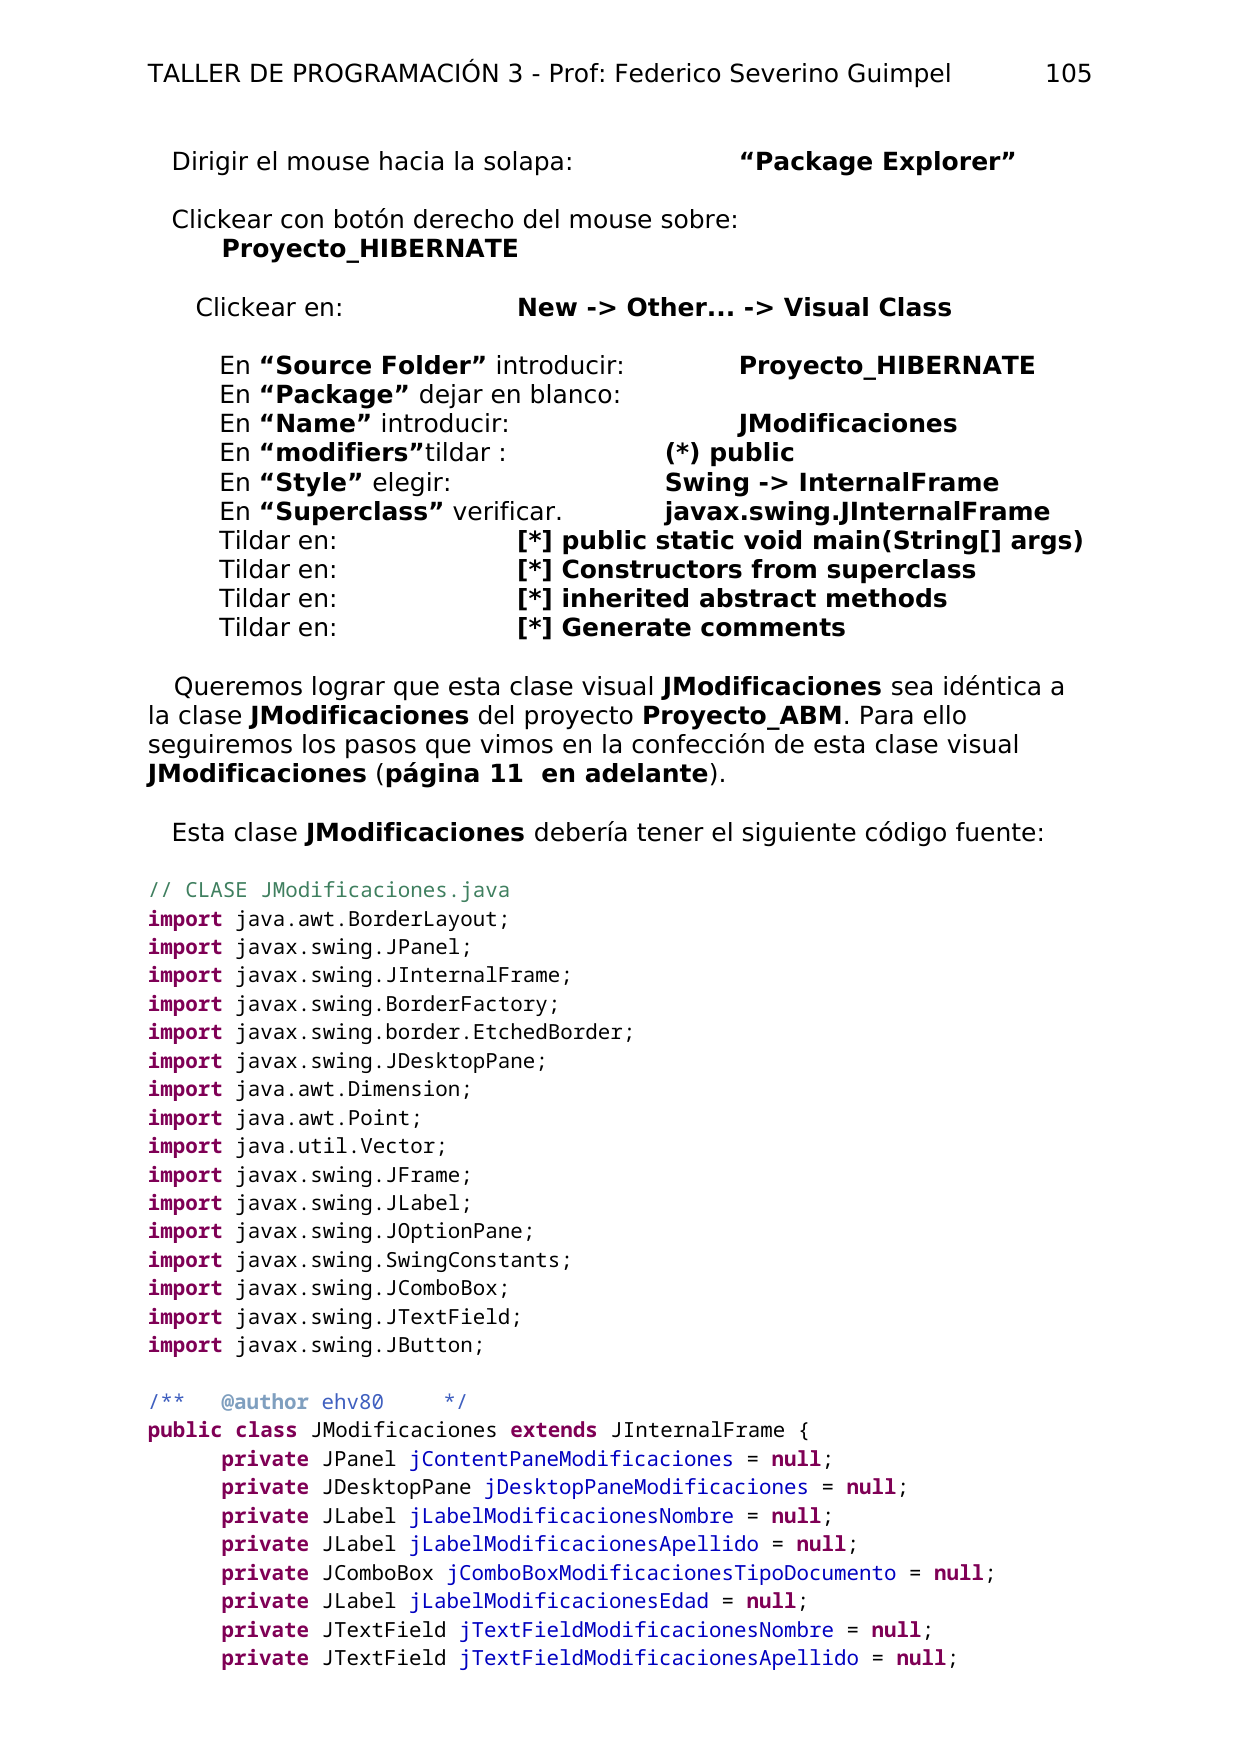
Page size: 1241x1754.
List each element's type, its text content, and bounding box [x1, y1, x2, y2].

text import javax.swing.JButton; [148, 1330, 1093, 1359]
text import javax.swing.JPanel; [148, 932, 1093, 961]
text import javax.swing.JOptionPane; [148, 1217, 1093, 1245]
text import javax.swing.JFrame; [148, 1160, 1093, 1188]
text Tildar en: [*] Generate comments [148, 613, 1093, 643]
text Esta clase JModificaciones debería tener el siguiente código fuente: [148, 818, 1093, 847]
text private JDesktopPane jDesktopPaneModificaciones = null; [148, 1472, 1093, 1501]
text private JTextField jTextFieldModificacionesNombre = null; [148, 1615, 1093, 1643]
text import java.awt.Point; [148, 1103, 1093, 1131]
text import javax.swing.JTextField; [148, 1302, 1093, 1330]
text Clickear en: New -> Other... -> Visual Class [148, 293, 1093, 322]
text Queremos lograr que esta clase visual JModificaciones sea idéntica a la clase JModificaciones del proyecto Proyecto_ABM. Para ello seguiremos los pasos que vimos en la confección de esta clase visual JModificaciones (página 11 en adelante). [148, 672, 1093, 788]
text private JComboBox jComboBoxModificacionesTipoDocumento = null; [148, 1558, 1093, 1586]
text En “Source Folder” introducir: Proyecto_HIBERNATE [148, 351, 1093, 380]
text Tildar en: [*] Constructors from superclass [148, 555, 1093, 584]
text import java.awt.Dimension; [148, 1074, 1093, 1103]
text import javax.swing.border.EtchedBorder; [148, 1017, 1093, 1046]
text private JTextField jTextFieldModificacionesApellido = null; [148, 1643, 1093, 1672]
text Tildar en: [*] inherited abstract methods [148, 584, 1093, 613]
text private JPanel jContentPaneModificaciones = null; [148, 1444, 1093, 1472]
text Dirigir el mouse hacia la solapa: “Package Explorer” [148, 147, 1093, 176]
text En “Package” dejar en blanco: [148, 380, 1093, 409]
text En “Style” elegir: Swing -> InternalFrame [148, 468, 1093, 497]
text En “modifiers”tildar : (*) public [148, 438, 1093, 468]
text // CLASE JModificaciones.java [148, 875, 1093, 904]
text private JLabel jLabelModificacionesNombre = null; [148, 1501, 1093, 1529]
text En “Name” introducir: JModificaciones [148, 409, 1093, 438]
text import javax.swing.JDesktopPane; [148, 1046, 1093, 1074]
text private JLabel jLabelModificacionesEdad = null; [148, 1586, 1093, 1615]
text import javax.swing.SwingConstants; [148, 1245, 1093, 1273]
text import javax.swing.JInternalFrame; [148, 961, 1093, 989]
text import javax.swing.JLabel; [148, 1188, 1093, 1217]
text import java.util.Vector; [148, 1131, 1093, 1160]
text import javax.swing.BorderFactory; [148, 989, 1093, 1017]
text En “Superclass” verificar. javax.swing.JInternalFrame [148, 497, 1093, 526]
text Tildar en: [*] public static void main(String[] args) [148, 526, 1093, 555]
text import java.awt.BorderLayout; [148, 904, 1093, 932]
text /** @author ehv80 */ [148, 1387, 1093, 1416]
text public class JModificaciones extends JInternalFrame { [148, 1416, 1093, 1444]
text import javax.swing.JComboBox; [148, 1273, 1093, 1302]
text Clickear con botón derecho del mouse sobre: Proyecto_HIBERNATE [148, 205, 1093, 263]
text private JLabel jLabelModificacionesApellido = null; [148, 1529, 1093, 1558]
